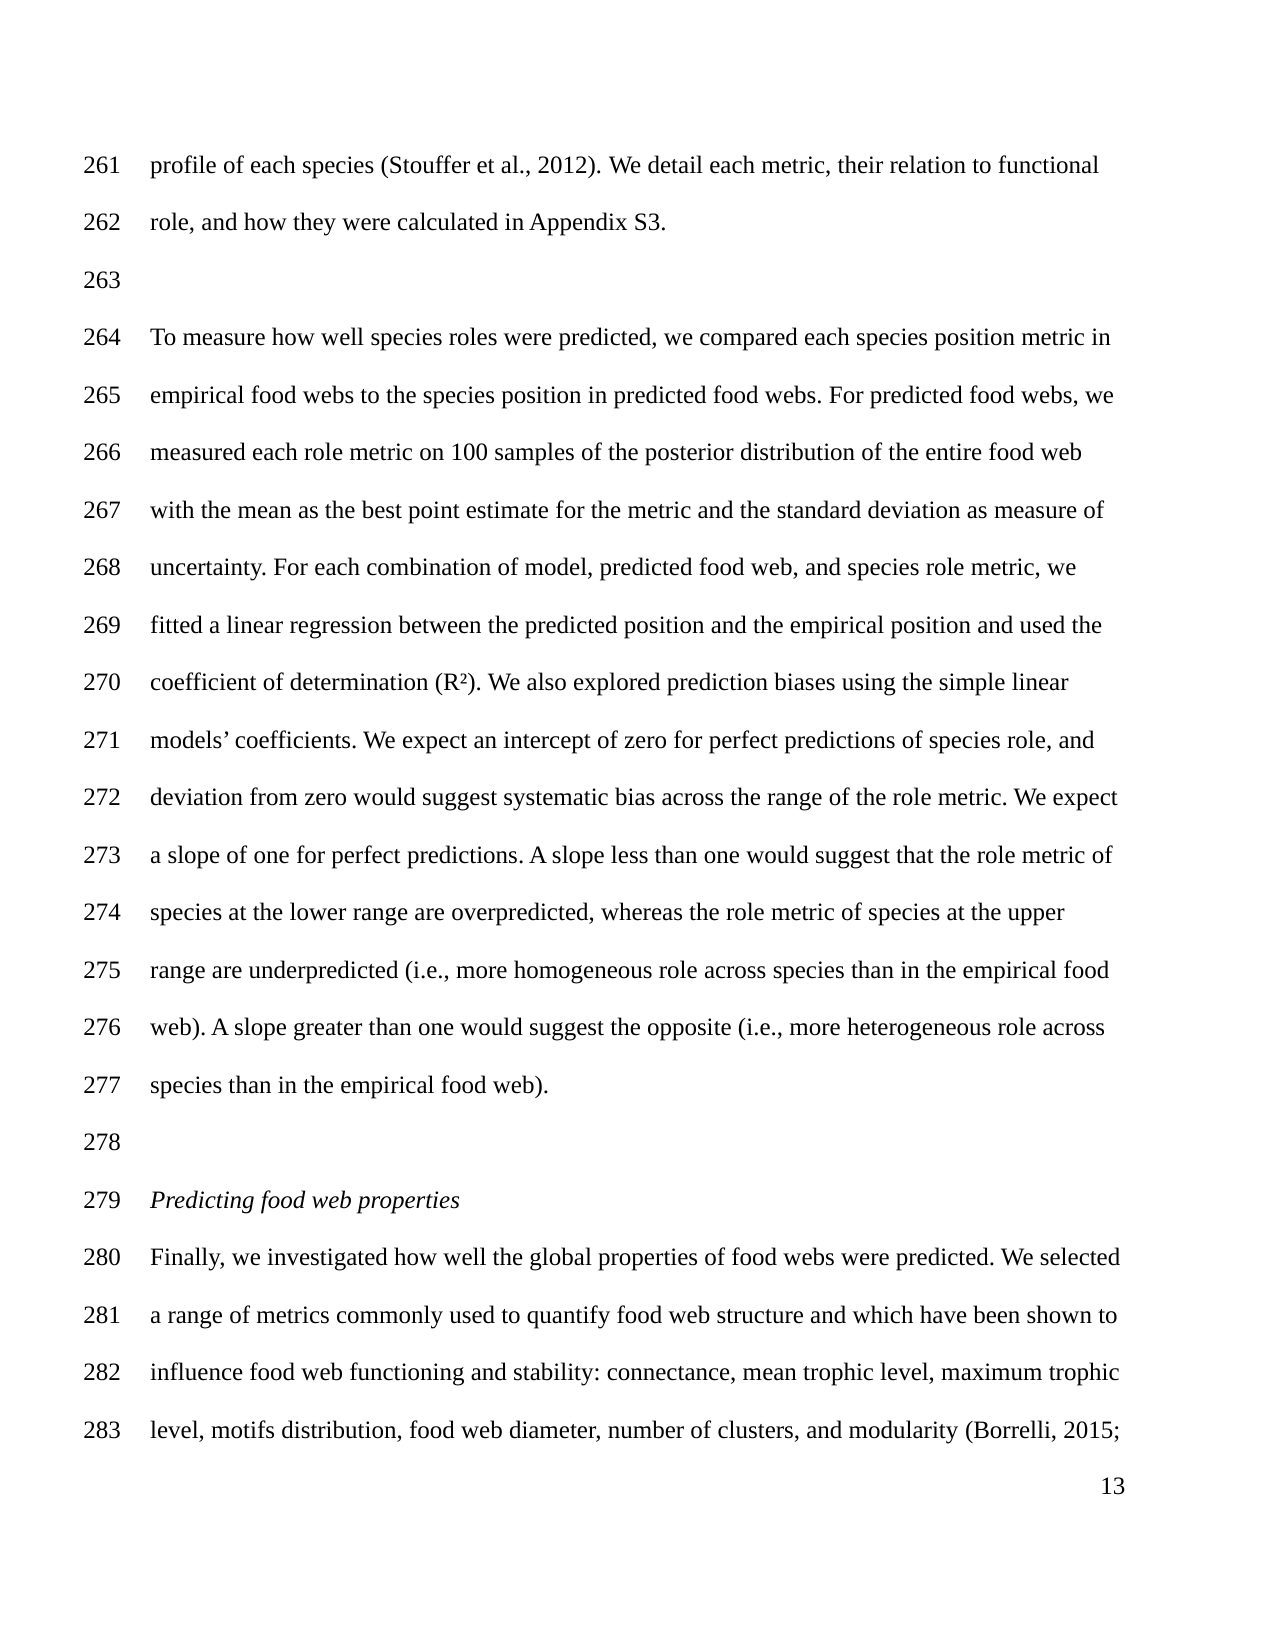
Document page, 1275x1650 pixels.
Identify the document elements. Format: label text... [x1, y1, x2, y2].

text Predicting food web properties [150, 1185, 1125, 1214]
text profile of each species (Stouffer et al., 2012). We detail each metric, their relation to functional role, and how they were calculated in Appendix S3. [150, 150, 1125, 236]
text To measure how well species roles were predicted, we compared each species position metric in empirical food webs to the species position in predicted food webs. For predicted food webs, we measured each role metric on 100 samples of the posterior distribution of the entire food web with the mean as the best point estimate for the metric and the standard deviation as measure of uncertainty. For each combination of model, predicted food web, and species role metric, we fitted a linear regression between the predicted position and the empirical position and used the coefficient of determination (R²). We also explored prediction biases using the simple linear models’ coefficients. We expect an intercept of zero for perfect predictions of species role, and deviation from zero would suggest systematic bias across the range of the role metric. We expect a slope of one for perfect predictions. A slope less than one would suggest that the role metric of species at the lower range are overpredicted, whereas the role metric of species at the upper range are underpredicted (i.e., more homogeneous role across species than in the empirical food web). A slope greater than one would suggest the opposite (i.e., more heterogeneous role across species than in the empirical food web). [150, 322, 1125, 1099]
text Finally, we investigated how well the global properties of food webs were predicted. We selected a range of metrics commonly used to quantify food web structure and which have been shown to influence food web functioning and stability: connectance, mean trophic level, maximum trophic level, motifs distribution, food web diameter, number of clusters, and modularity (Borrelli, 2015; [150, 1242, 1125, 1444]
